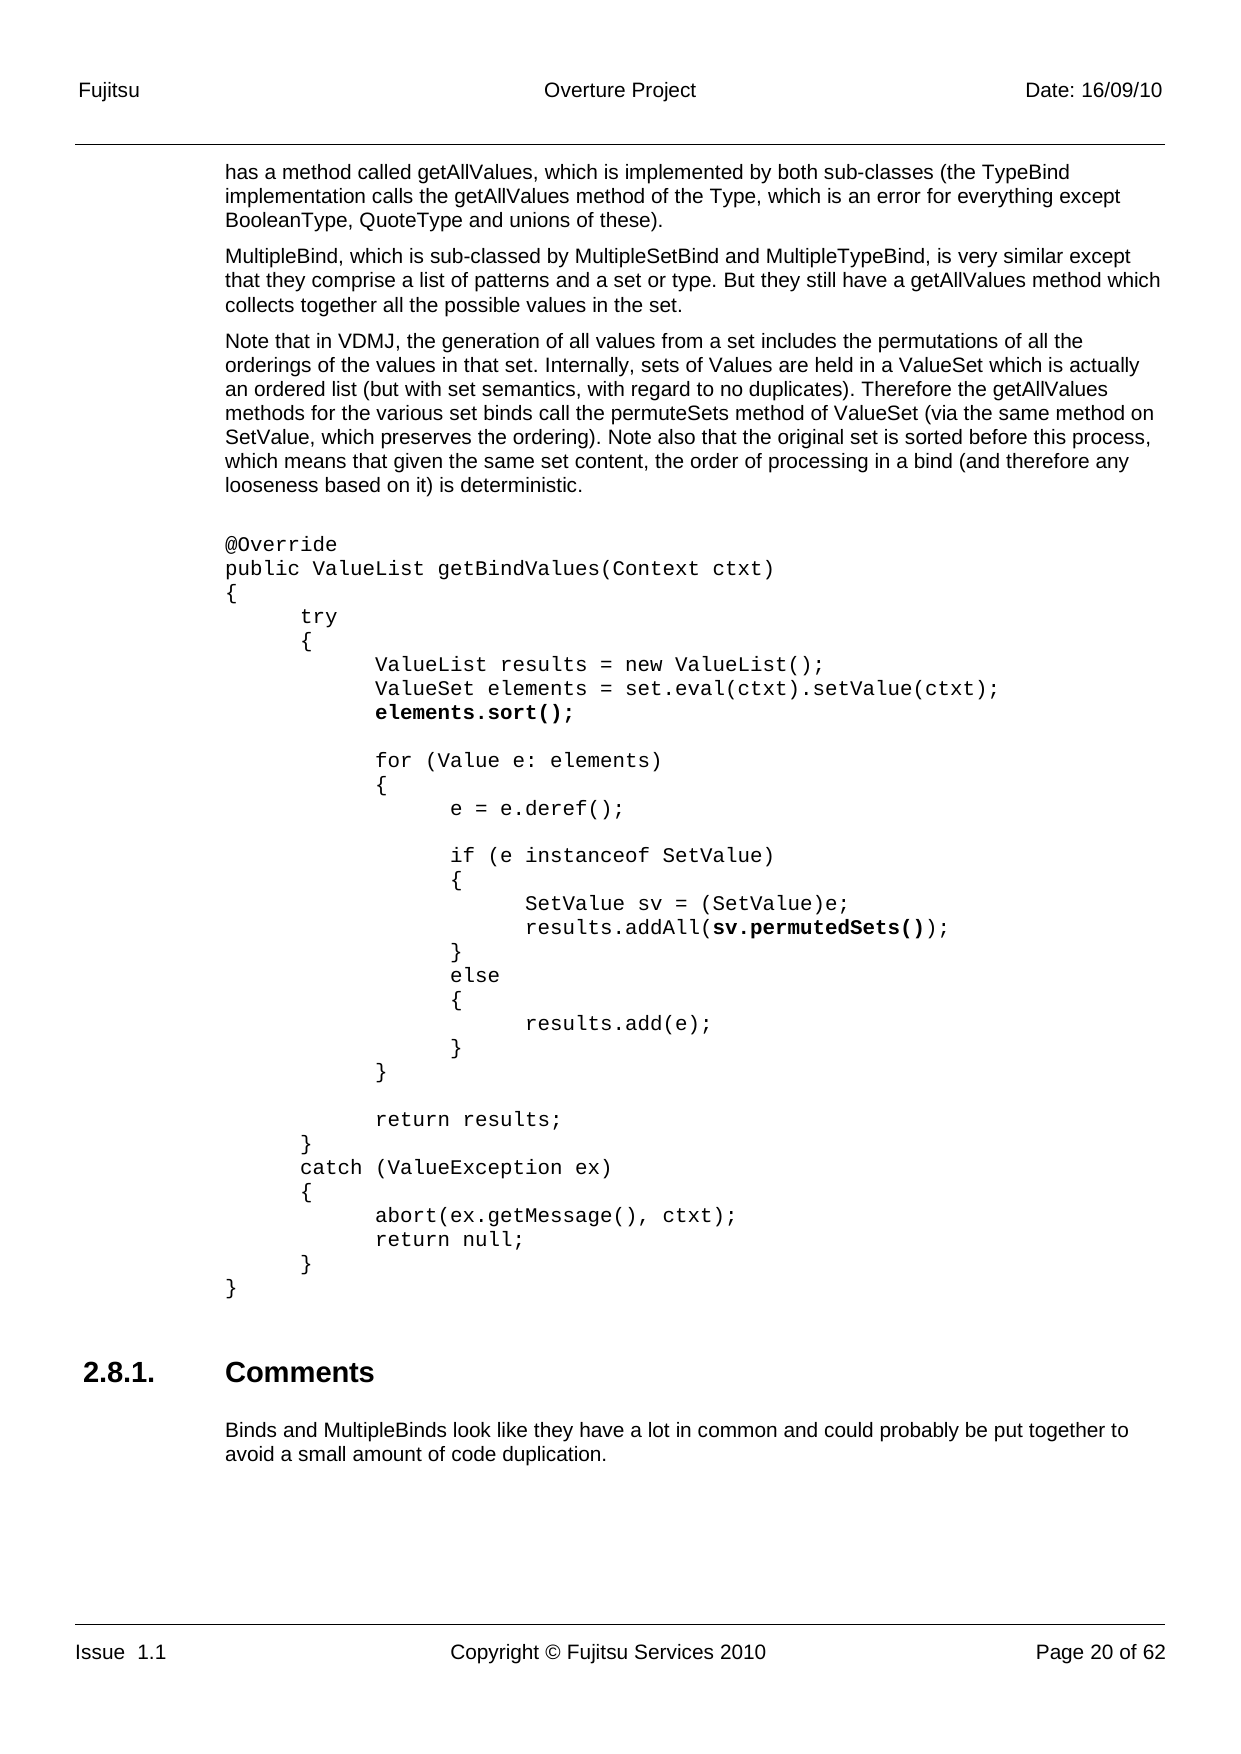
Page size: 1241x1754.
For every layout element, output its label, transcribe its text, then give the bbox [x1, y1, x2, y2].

text Note that in VDMJ, the generation of all values from a set includes the permutations of all the orderings of the values in that set. Internally, sets of Values are held in a ValueSet which is actually an ordered list (but with set semantics, with regard to no duplicates). Therefore the getAllValues methods for the various set binds call the permuteSets method of ValueSet (via the same method on SetValue, which preserves the ordering). Note also that the original set is sorted before this process, which means that given the same set content, the order of processing in a bind (and therefore any looseness based on it) is deterministic. [225, 329, 1165, 497]
text { [225, 630, 1165, 654]
text has a method called getAllValues, which is implemented by both sub-classes (the TypeBind implementation calls the getAllValues method of the Type, which is an error for everything except BooleanType, QuoteType and unions of these). [225, 160, 1165, 232]
text else [225, 965, 1165, 989]
text Binds and MultipleBinds look like they have a lot in common and could probably be put together to avoid a small amount of code duplication. [225, 1418, 1165, 1466]
text MultipleBind, which is sub-classed by MultipleSetBind and MultipleTypeBind, is very similar except that they comprise a list of patterns and a set or type. But they still have a getAllValues method which collects together all the possible values in the set. [225, 244, 1165, 317]
text @Override [225, 534, 1165, 558]
text public ValueList getBindValues(Context ctxt) [225, 558, 1165, 582]
text } [225, 941, 1165, 965]
text e = e.deref(); [225, 797, 1165, 821]
text } [225, 1133, 1165, 1157]
subtitle Comments [75, 1354, 1165, 1388]
text ValueSet elements = set.eval(ctxt).setValue(ctxt); [225, 678, 1165, 702]
text abort(ex.getMessage(), ctxt); [225, 1205, 1165, 1229]
text SetValue sv = (SetValue)e; [225, 893, 1165, 917]
text { [225, 582, 1165, 606]
text return null; [225, 1229, 1165, 1253]
text return results; [225, 1109, 1165, 1133]
text if (e instanceof SetValue) [225, 845, 1165, 869]
text } [225, 1253, 1165, 1277]
text { [225, 773, 1165, 797]
text for (Value e: elements) [225, 749, 1165, 773]
text results.addAll(sv.permutedSets()); [225, 917, 1165, 941]
text } [225, 1061, 1165, 1085]
text try [225, 606, 1165, 630]
text } [225, 1037, 1165, 1061]
text { [225, 1181, 1165, 1205]
text } [225, 1277, 1165, 1301]
text { [225, 869, 1165, 893]
text elements.sort(); [225, 702, 1165, 726]
text ValueList results = new ValueList(); [225, 654, 1165, 678]
text results.add(e); [225, 1013, 1165, 1037]
text catch (ValueException ex) [225, 1157, 1165, 1181]
text { [225, 989, 1165, 1013]
